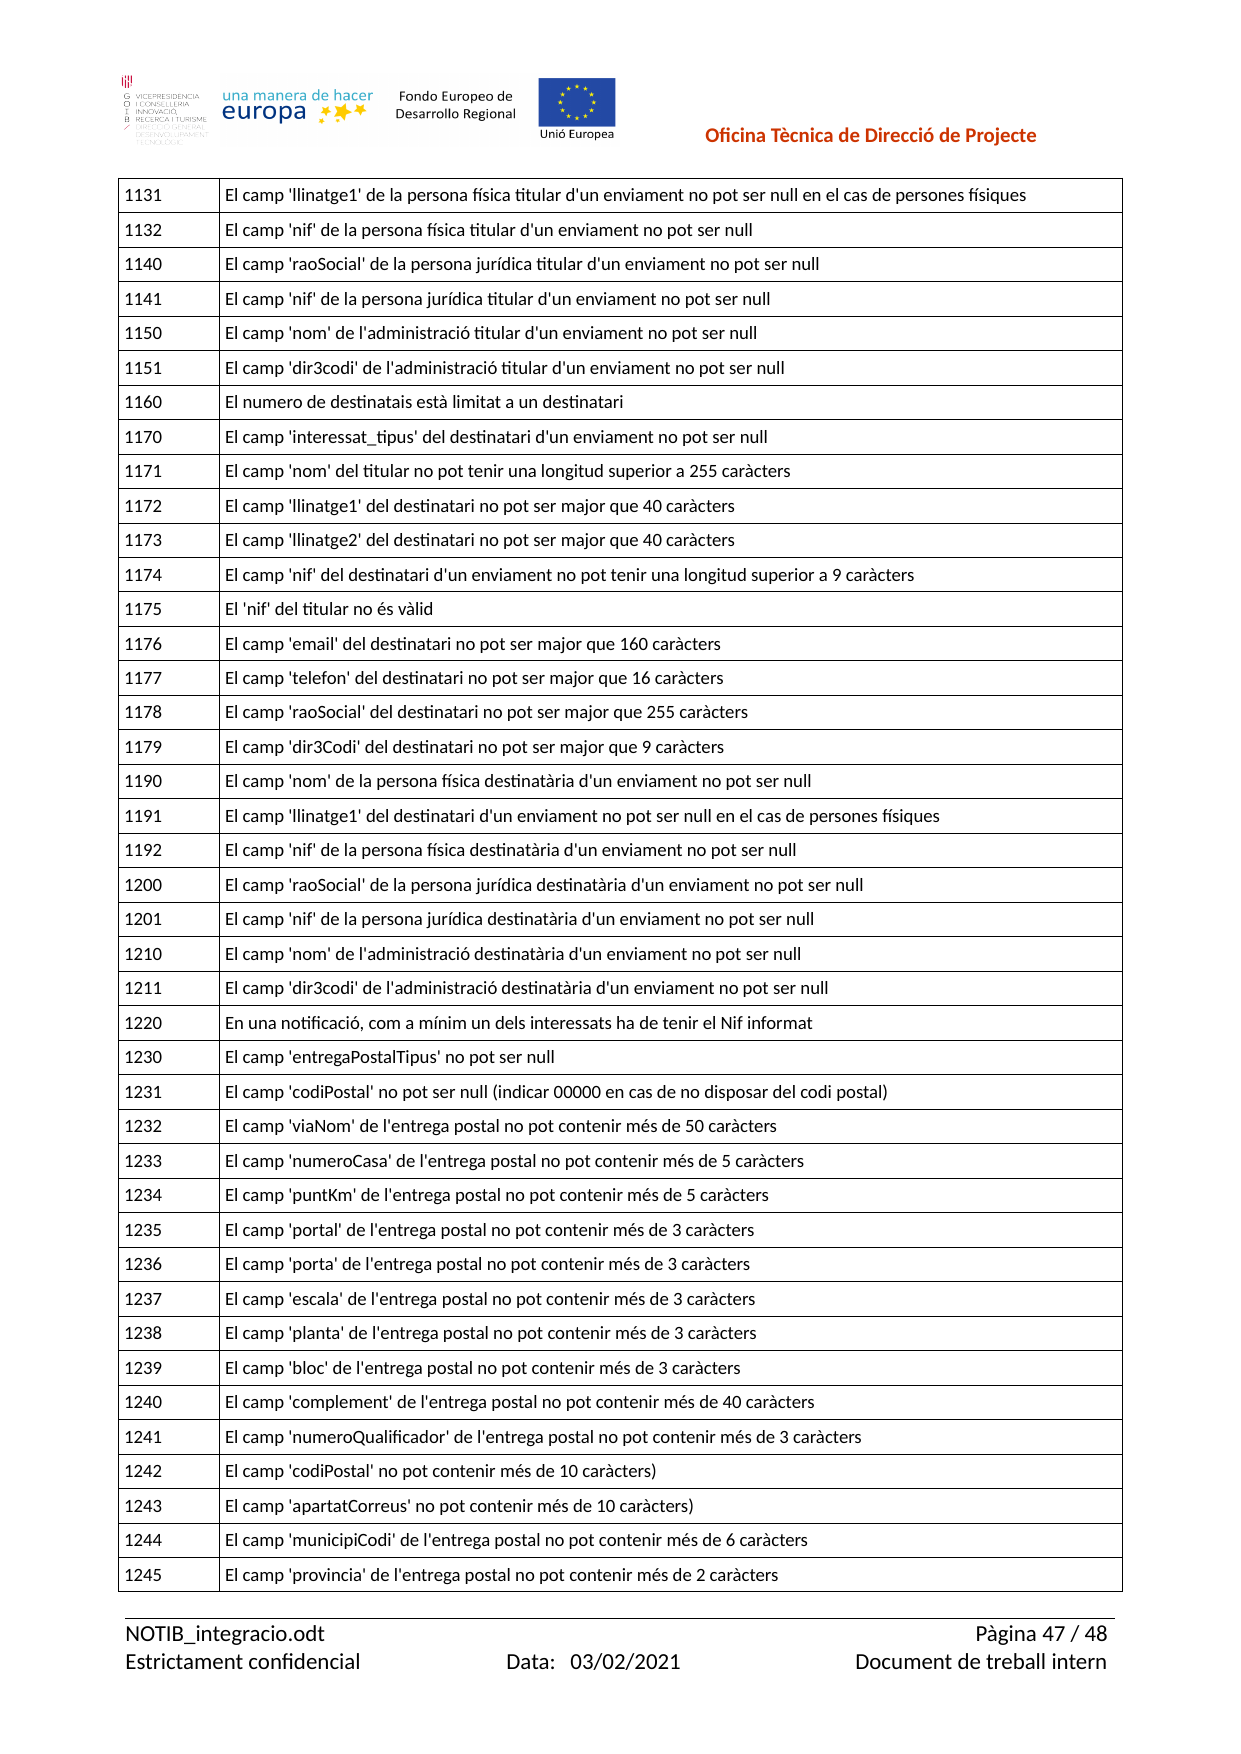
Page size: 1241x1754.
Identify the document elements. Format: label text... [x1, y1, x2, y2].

table_cell El camp 'nom' de l'administració destinatària d'un enviament no pot ser null [220, 937, 1122, 971]
table_cell El camp 'bloc' de l'entrega postal no pot contenir més de 3 caràcters [220, 1351, 1122, 1384]
table_cell El camp 'municipiCodi' de l'entrega postal no pot contenir més de 6 caràcters [220, 1524, 1122, 1557]
table_cell 1191 [119, 799, 219, 833]
table_cell 1245 [119, 1558, 219, 1591]
table_cell El camp 'provincia' de l'entrega postal no pot contenir més de 2 caràcters [220, 1558, 1122, 1591]
table_cell El camp 'codiPostal' no pot ser null (indicar 00000 en cas de no disposar del codi postal) [220, 1075, 1122, 1109]
table_cell 1140 [119, 248, 219, 281]
table_cell El camp 'dir3codi' de l'administració destinatària d'un enviament no pot ser null [220, 972, 1122, 1005]
table_cell El camp 'porta' de l'entrega postal no pot contenir més de 3 caràcters [220, 1248, 1122, 1281]
table_cell El camp 'numeroCasa' de l'entrega postal no pot contenir més de 5 caràcters [220, 1144, 1122, 1178]
picture [219, 73, 621, 147]
table_cell 1174 [119, 558, 219, 591]
table_cell 1177 [119, 661, 219, 695]
table_cell El camp 'nif' de la persona física destinatària d'un enviament no pot ser null [220, 834, 1122, 867]
table_cell El camp 'email' del destinatari no pot ser major que 160 caràcters [220, 627, 1122, 660]
table_cell 1172 [119, 489, 219, 522]
table_cell El camp 'codiPostal' no pot contenir més de 10 caràcters) [220, 1455, 1122, 1488]
table_cell 1234 [119, 1179, 219, 1212]
table_cell 1179 [119, 730, 219, 764]
table_cell El numero de destinatais està limitat a un destinatari [220, 386, 1122, 419]
table_cell 1239 [119, 1351, 219, 1384]
table_cell 1242 [119, 1455, 219, 1488]
table_cell 1175 [119, 592, 219, 626]
table_cell 1160 [119, 386, 219, 419]
table_cell El camp 'nif' de la persona física titular d'un enviament no pot ser null [220, 213, 1122, 247]
table_cell El camp 'nom' del titular no pot tenir una longitud superior a 255 caràcters [220, 455, 1122, 488]
table_cell 1220 [119, 1006, 219, 1040]
table_cell El camp 'interessat_tipus' del destinatari d'un enviament no pot ser null [220, 420, 1122, 453]
table_cell 1241 [119, 1420, 219, 1453]
table_cell 1178 [119, 696, 219, 729]
table_cell El camp 'numeroQualificador' de l'entrega postal no pot contenir més de 3 caràcters [220, 1420, 1122, 1453]
table_cell El camp 'telefon' del destinatari no pot ser major que 16 caràcters [220, 661, 1122, 695]
table_cell 1192 [119, 834, 219, 867]
table_cell El camp 'nom' de la persona física destinatària d'un enviament no pot ser null [220, 765, 1122, 798]
table_cell 1240 [119, 1386, 219, 1419]
table_cell 1232 [119, 1110, 219, 1143]
table_cell 1170 [119, 420, 219, 453]
table_cell 1237 [119, 1282, 219, 1316]
table_cell El camp 'portal' de l'entrega postal no pot contenir més de 3 caràcters [220, 1213, 1122, 1247]
table_cell 1176 [119, 627, 219, 660]
table_cell 1211 [119, 972, 219, 1005]
table_cell El camp 'puntKm' de l'entrega postal no pot contenir més de 5 caràcters [220, 1179, 1122, 1212]
table_cell El camp 'escala' de l'entrega postal no pot contenir més de 3 caràcters [220, 1282, 1122, 1316]
table_cell El camp 'llinatge2' del destinatari no pot ser major que 40 caràcters [220, 524, 1122, 557]
table_cell 1200 [119, 868, 219, 902]
table_cell 1201 [119, 903, 219, 936]
table_cell El camp 'raoSocial' de la persona jurídica titular d'un enviament no pot ser null [220, 248, 1122, 281]
table_cell 1230 [119, 1041, 219, 1074]
table_cell En una notificació, com a mínim un dels interessats ha de tenir el Nif informat [220, 1006, 1122, 1040]
table_cell 1150 [119, 317, 219, 350]
table_cell 1132 [119, 213, 219, 247]
table_cell 1131 [119, 179, 219, 212]
table_cell 1171 [119, 455, 219, 488]
table_cell 1238 [119, 1317, 219, 1350]
table_cell El camp 'nif' de la persona jurídica destinatària d'un enviament no pot ser null [220, 903, 1122, 936]
table_cell El camp 'llinatge1' de la persona física titular d'un enviament no pot ser null en el cas de persones físiques [220, 179, 1122, 212]
table_cell 1244 [119, 1524, 219, 1557]
table_cell El camp 'apartatCorreus' no pot contenir més de 10 caràcters) [220, 1489, 1122, 1522]
table_cell El camp 'llinatge1' del destinatari d'un enviament no pot ser null en el cas de persones físiques [220, 799, 1122, 833]
table_cell El camp 'dir3Codi' del destinatari no pot ser major que 9 caràcters [220, 730, 1122, 764]
table_cell 1235 [119, 1213, 219, 1247]
table_cell El camp 'nom' de l'administració titular d'un enviament no pot ser null [220, 317, 1122, 350]
table_cell El camp 'raoSocial' del destinatari no pot ser major que 255 caràcters [220, 696, 1122, 729]
table_cell El camp 'nif' del destinatari d'un enviament no pot tenir una longitud superior a 9 caràcters [220, 558, 1122, 591]
table_cell El camp 'complement' de l'entrega postal no pot contenir més de 40 caràcters [220, 1386, 1122, 1419]
table_cell 1141 [119, 282, 219, 316]
table_cell El camp 'nif' de la persona jurídica titular d'un enviament no pot ser null [220, 282, 1122, 316]
table_cell El camp 'llinatge1' del destinatari no pot ser major que 40 caràcters [220, 489, 1122, 522]
table_cell El camp 'dir3codi' de l'administració titular d'un enviament no pot ser null [220, 351, 1122, 384]
table_cell 1190 [119, 765, 219, 798]
table_cell 1236 [119, 1248, 219, 1281]
table_cell 1233 [119, 1144, 219, 1178]
table_cell El camp 'viaNom' de l'entrega postal no pot contenir més de 50 caràcters [220, 1110, 1122, 1143]
table_cell 1210 [119, 937, 219, 971]
table_cell 1243 [119, 1489, 219, 1522]
table_cell 1173 [119, 524, 219, 557]
table_cell El camp 'raoSocial' de la persona jurídica destinatària d'un enviament no pot ser null [220, 868, 1122, 902]
table_cell 1151 [119, 351, 219, 384]
picture [118, 73, 213, 147]
table_cell El camp 'planta' de l'entrega postal no pot contenir més de 3 caràcters [220, 1317, 1122, 1350]
table_cell El camp 'entregaPostalTipus' no pot ser null [220, 1041, 1122, 1074]
table_cell El 'nif' del titular no és vàlid [220, 592, 1122, 626]
table_cell 1231 [119, 1075, 219, 1109]
